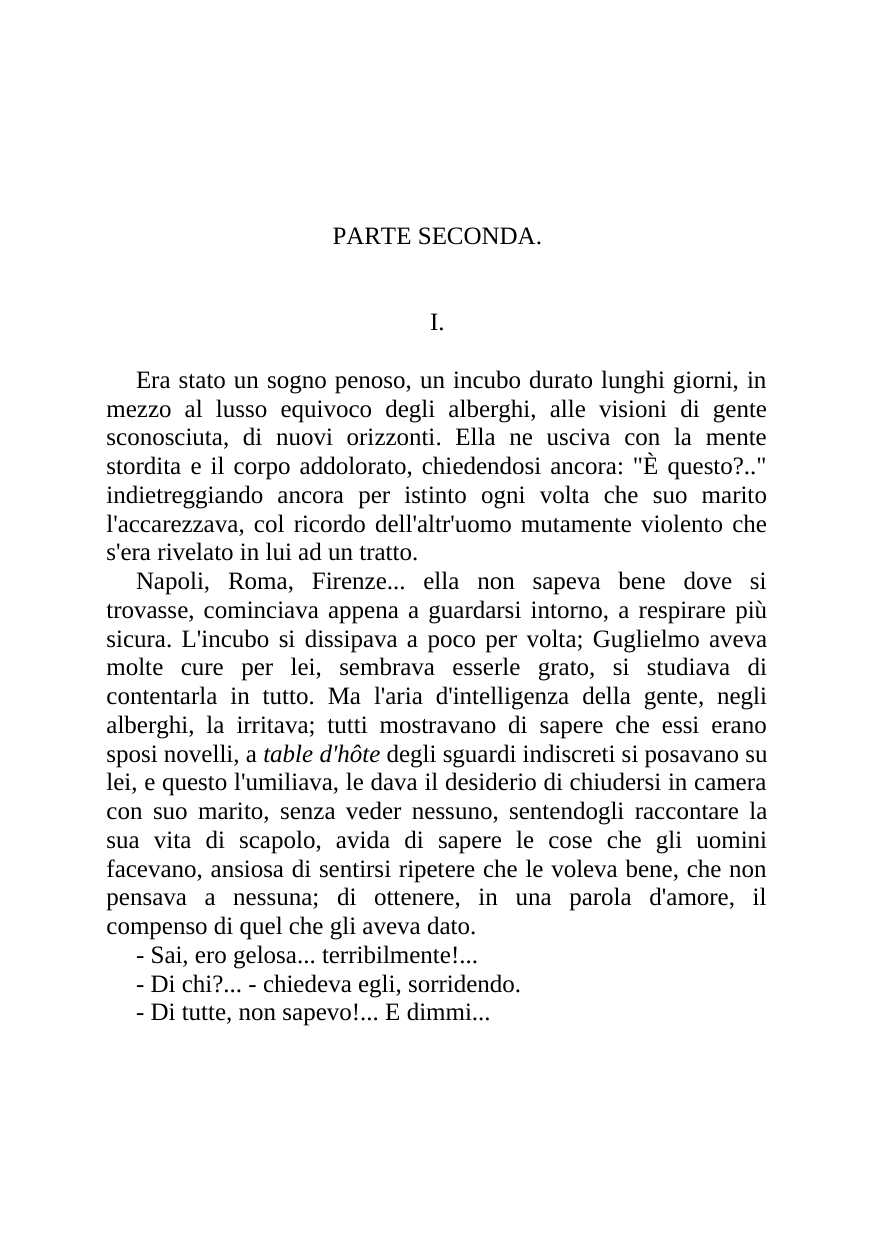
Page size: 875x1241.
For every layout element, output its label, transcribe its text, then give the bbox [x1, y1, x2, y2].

text I. [106, 307, 768, 336]
text - Di chi?... - chiedeva egli, sorridendo. [106, 969, 768, 997]
text Era stato un sogno penoso, un incubo durato lunghi giorni, in mezzo al lusso equivoco degli alberghi, alle visioni di gente sconosciuta, di nuovi orizzonti. Ella ne usciva con la mente stordita e il corpo addolorato, chiedendosi ancora: "È questo?.." indietreggiando ancora per istinto ogni volta che suo marito l'accarezzava, col ricordo dell'altr'uomo mutamente violento che s'era rivelato in lui ad un tratto. [106, 365, 768, 566]
text Napoli, Roma, Firenze... ella non sapeva bene dove si trovasse, cominciava appena a guardarsi intorno, a respirare più sicura. L'incubo si dissipava a poco per volta; Guglielmo aveva molte cure per lei, sembrava esserle grato, si studiava di contentarla in tutto. Ma l'aria d'intelligenza della gente, negli alberghi, la irritava; tutti mostravano di sapere che essi erano sposi novelli, a table d'hôte degli sguardi indiscreti si posavano su lei, e questo l'umiliava, le dava il desiderio di chiudersi in camera con suo marito, senza veder nessuno, sentendogli raccontare la sua vita di scapolo, avida di sapere le cose che gli uomini facevano, ansiosa di sentirsi ripetere che le voleva bene, che non pensava a nessuna; di ottenere, in una parola d'amore, il compenso di quel che gli aveva dato. [106, 566, 768, 940]
text PARTE SECONDA. [106, 221, 768, 250]
text - Sai, ero gelosa... terribilmente!... [106, 940, 768, 969]
text - Di tutte, non sapevo!... E dimmi... [106, 997, 768, 1026]
